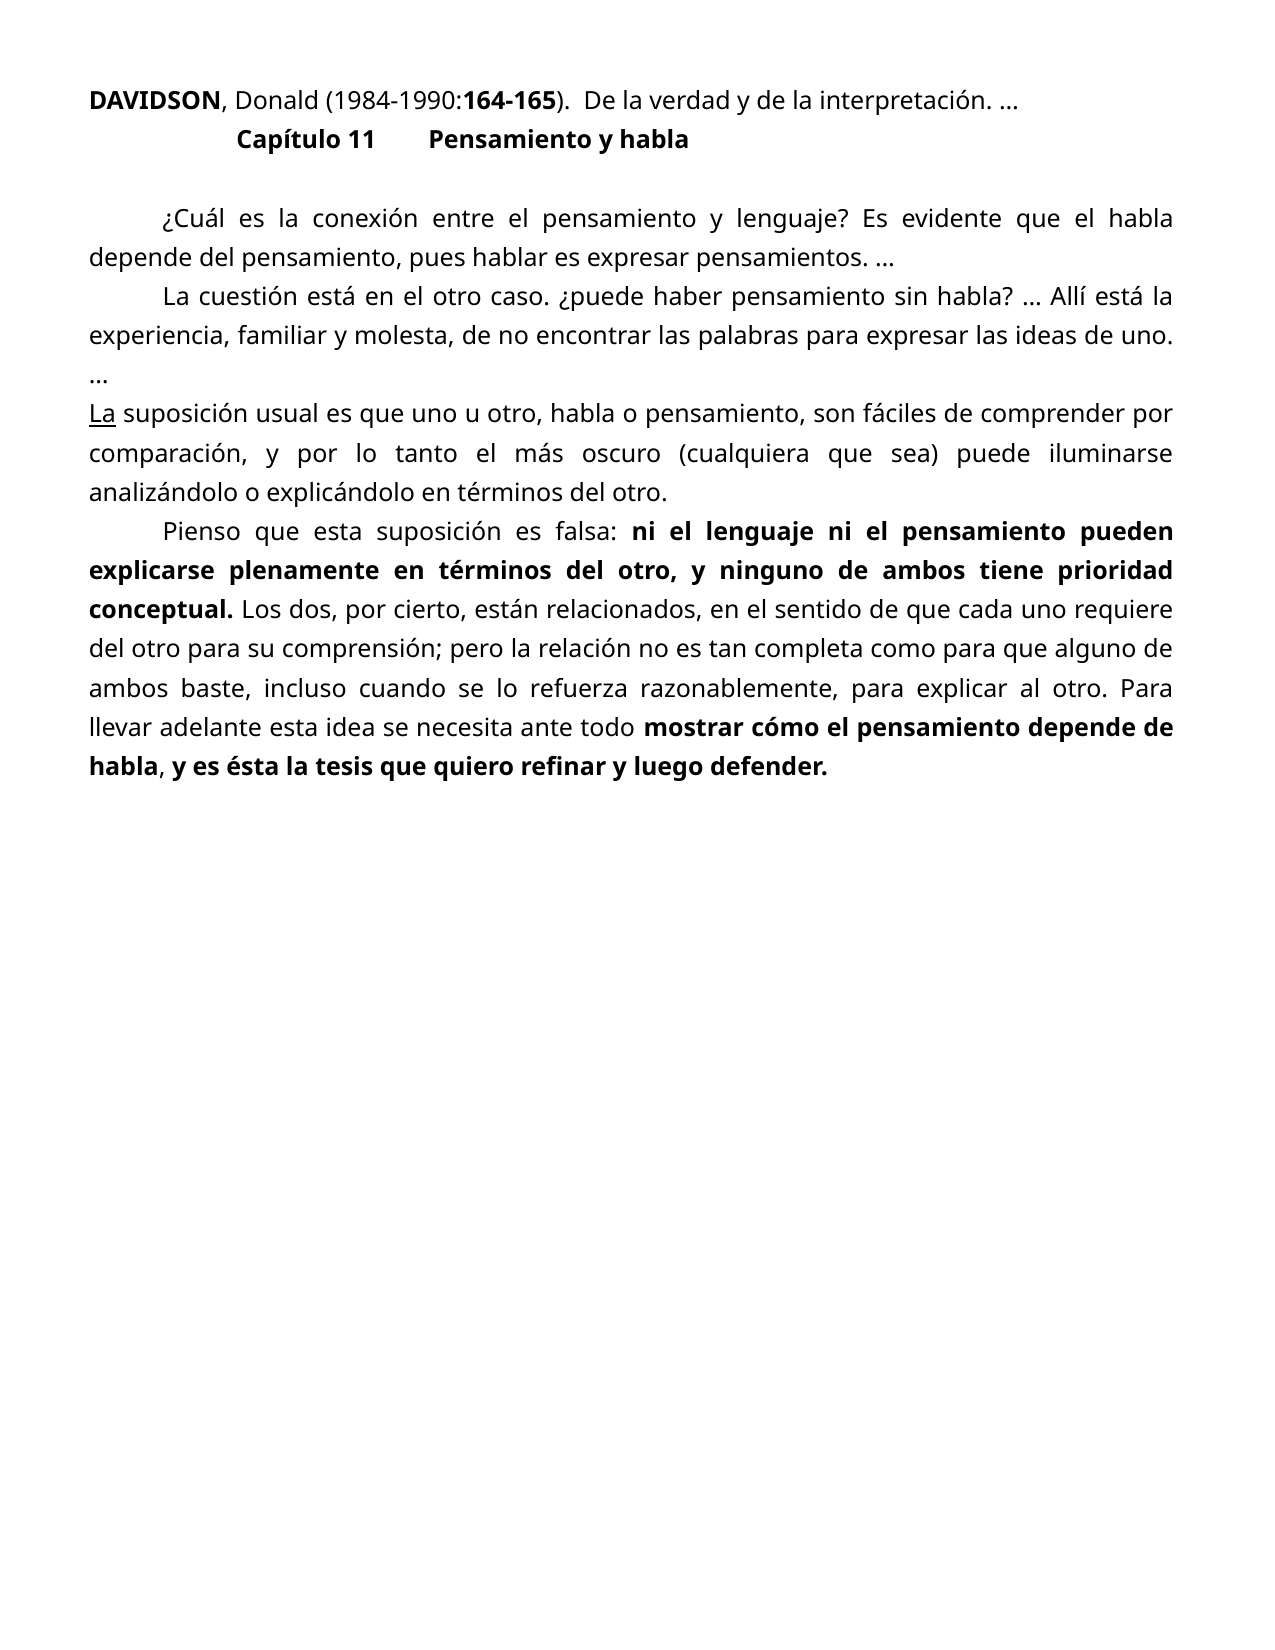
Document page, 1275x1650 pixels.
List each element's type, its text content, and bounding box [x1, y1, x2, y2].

text ¿Cuál es la conexión entre el pensamiento y lenguaje? Es evidente que el habla depende del pensamiento, pues hablar es expresar pensamientos. … [88, 200, 1174, 273]
text Capítulo 11 Pensamiento y habla [88, 122, 1174, 156]
text DAVIDSON, Donald (1984-1990:164-165). De la verdad y de la interpretación. … [88, 83, 1174, 117]
text Pienso que esta suposición es falsa: ni el lenguaje ni el pensamiento pueden explicarse plenamente en términos del otro, y ninguno de ambos tiene prioridad conceptual. Los dos, por cierto, están relacionados, en el sentido de que cada uno requiere del otro para su comprensión; pero la relación no es tan completa como para que alguno de ambos baste, incluso cuando se lo refuerza razonablemente, para explicar al otro. Para llevar adelante esta idea se necesita ante todo mostrar cómo el pensamiento depende de habla, y es ésta la tesis que quiero refinar y luego defender. [88, 513, 1174, 783]
text La suposición usual es que uno u otro, habla o pensamiento, son fáciles de comprender por comparación, y por lo tanto el más oscuro (cualquiera que sea) puede iluminarse analizándolo o explicándolo en términos del otro. [88, 396, 1174, 508]
text La cuestión está en el otro caso. ¿puede haber pensamiento sin habla? … Allí está la experiencia, familiar y molesta, de no encontrar las palabras para expresar las ideas de uno. … [88, 278, 1174, 391]
